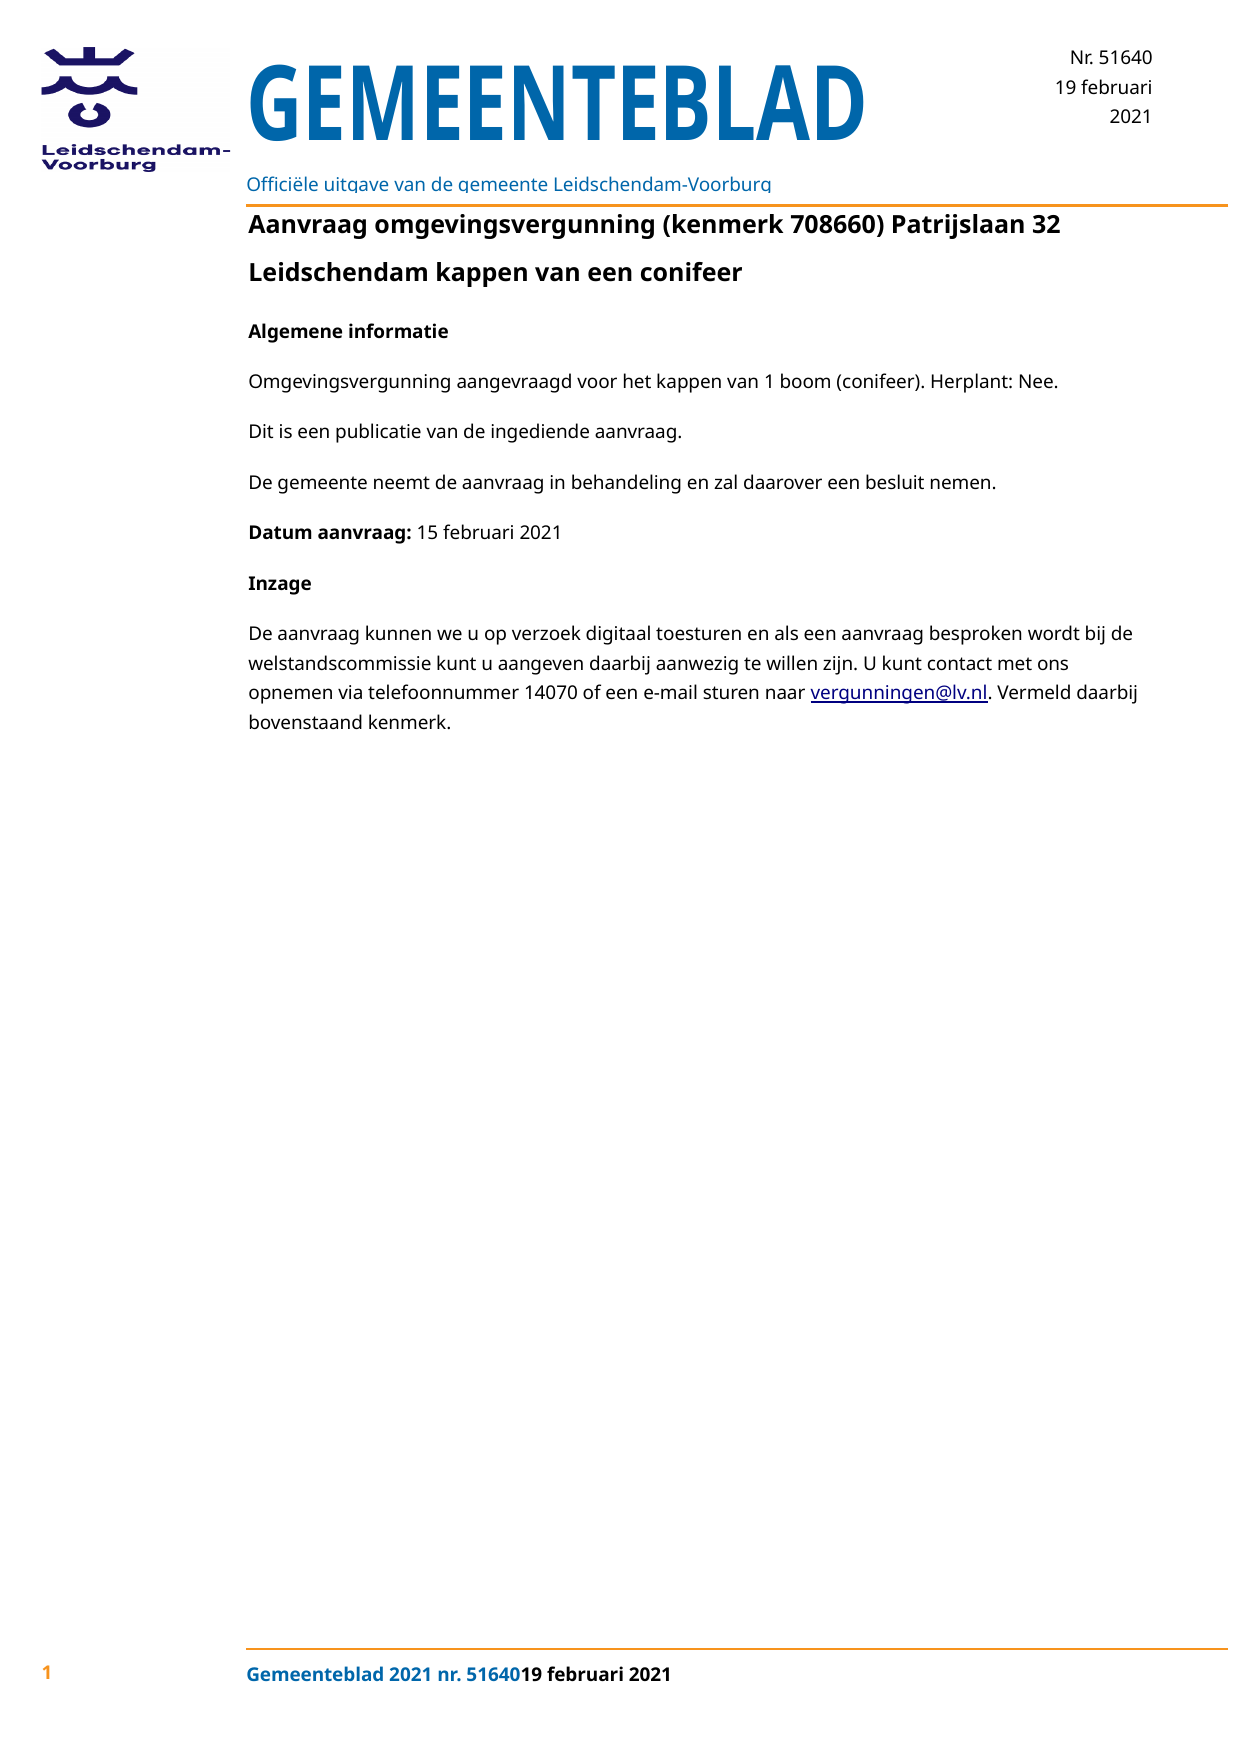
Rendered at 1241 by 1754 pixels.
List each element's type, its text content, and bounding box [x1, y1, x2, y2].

text Dit is een publicatie van de ingediende aanvraag. [248, 419, 1152, 444]
text Datum aanvraag: 15 februari 2021 [248, 519, 1152, 545]
text Omgevingsvergunning aangevraagd voor het kappen van 1 boom (conifeer). Herplant: Nee. [248, 368, 1152, 394]
text Aanvraag omgevingsvergunning (kenmerk 708660) Patrijslaan 32 Leidschendam kappen van een conifeer [248, 207, 1152, 288]
text De aanvraag kunnen we u op verzoek digitaal toesturen en als een aanvraag besproken wordt bij de welstandscommissie kunt u aangeven daarbij aanwezig te willen zijn. U kunt contact met ons opnemen via telefoonnummer 14070 of een e-mail sturen naar vergunningen@lv.nl. Vermeld daarbij bovenstaand kenmerk. [248, 620, 1152, 735]
text De gemeente neemt de aanvraag in behandeling en zal daarover een besluit nemen. [248, 469, 1152, 495]
text Algemene informatie [248, 318, 1152, 344]
text Inzage [248, 570, 1152, 596]
picture [41, 47, 231, 172]
